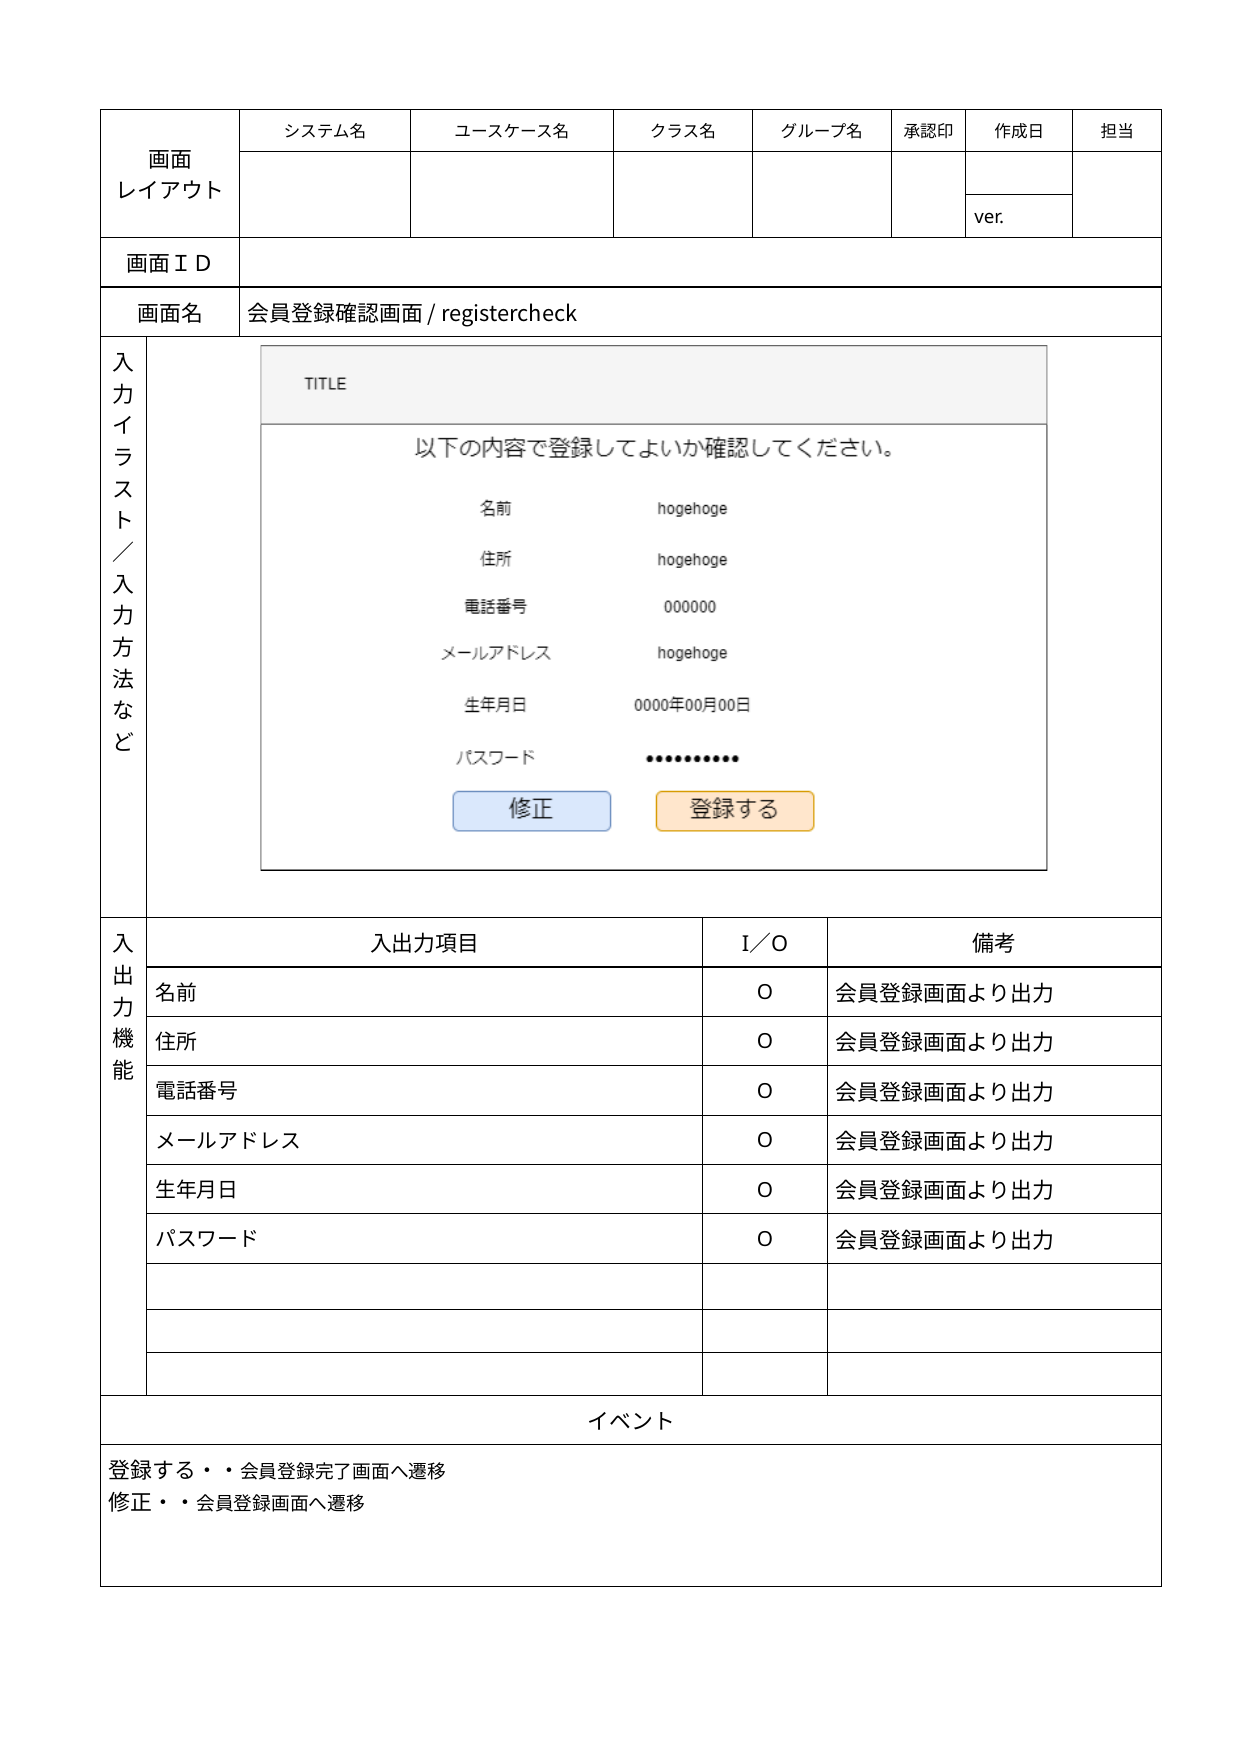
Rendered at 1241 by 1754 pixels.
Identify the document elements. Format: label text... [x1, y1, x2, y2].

table_cell I／O [703, 918, 827, 966]
table_header クラス名 [614, 110, 752, 151]
table_cell 入出力項目 [147, 918, 702, 966]
table_header 画面 レイアウト [101, 110, 239, 237]
table_cell パスワード [147, 1214, 702, 1263]
table_header システム名 [240, 110, 410, 151]
table_cell [147, 1264, 702, 1309]
table_cell ver. [966, 195, 1072, 237]
table_cell 画面名 [101, 288, 239, 336]
table_header 承認印 [892, 110, 965, 151]
table_cell イベント [101, 1396, 1161, 1444]
table_cell O [703, 1214, 827, 1263]
table_cell O [703, 968, 827, 1016]
table_cell [966, 152, 1072, 194]
table_cell 会員登録確認画面 / registercheck [240, 288, 1161, 336]
table_cell 電話番号 [147, 1066, 702, 1114]
table_cell 会員登録画面より出力 [828, 1116, 1161, 1164]
table_cell 名前 [147, 968, 702, 1016]
table_cell メールアドレス [147, 1116, 702, 1164]
picture [260, 345, 1048, 871]
table_cell O [703, 1165, 827, 1213]
table_cell 会員登録画面より出力 [828, 968, 1161, 1016]
table_cell [147, 337, 1161, 917]
table_cell 生年月日 [147, 1165, 702, 1213]
table_cell 入出力機能 [101, 918, 146, 1394]
table_cell [147, 1353, 702, 1394]
table_cell 会員登録画面より出力 [828, 1165, 1161, 1213]
table_cell 会員登録画面より出力 [828, 1066, 1161, 1114]
table_cell O [703, 1116, 827, 1164]
table_cell [892, 152, 965, 237]
table_header グループ名 [753, 110, 891, 151]
table_cell 会員登録画面より出力 [828, 1214, 1161, 1263]
table_cell [753, 152, 891, 237]
table_cell 会員登録画面より出力 [828, 1017, 1161, 1065]
table_cell [703, 1353, 827, 1394]
table_cell 備考 [828, 918, 1161, 966]
table_cell [828, 1353, 1161, 1394]
table_cell O [703, 1066, 827, 1114]
table_header ユースケース名 [411, 110, 613, 151]
table_cell [411, 152, 613, 237]
table_cell [828, 1310, 1161, 1352]
table_cell 画面ＩＤ [101, 238, 239, 286]
table_cell 登録する・・会員登録完了画面へ遷移 修正・・会員登録画面へ遷移 [101, 1445, 1161, 1586]
table_header 作成日 [966, 110, 1072, 151]
table_cell [1073, 152, 1161, 237]
table_cell [240, 152, 410, 237]
table_cell [147, 1310, 702, 1352]
table_cell O [703, 1017, 827, 1065]
table_cell 住所 [147, 1017, 702, 1065]
table_cell [240, 238, 1161, 286]
table_cell 入力イラスト／入力方法など [101, 337, 146, 917]
table_cell [703, 1310, 827, 1352]
table_cell [828, 1264, 1161, 1309]
table_cell [614, 152, 752, 237]
table_header 担当 [1073, 110, 1161, 151]
table_cell [703, 1264, 827, 1309]
